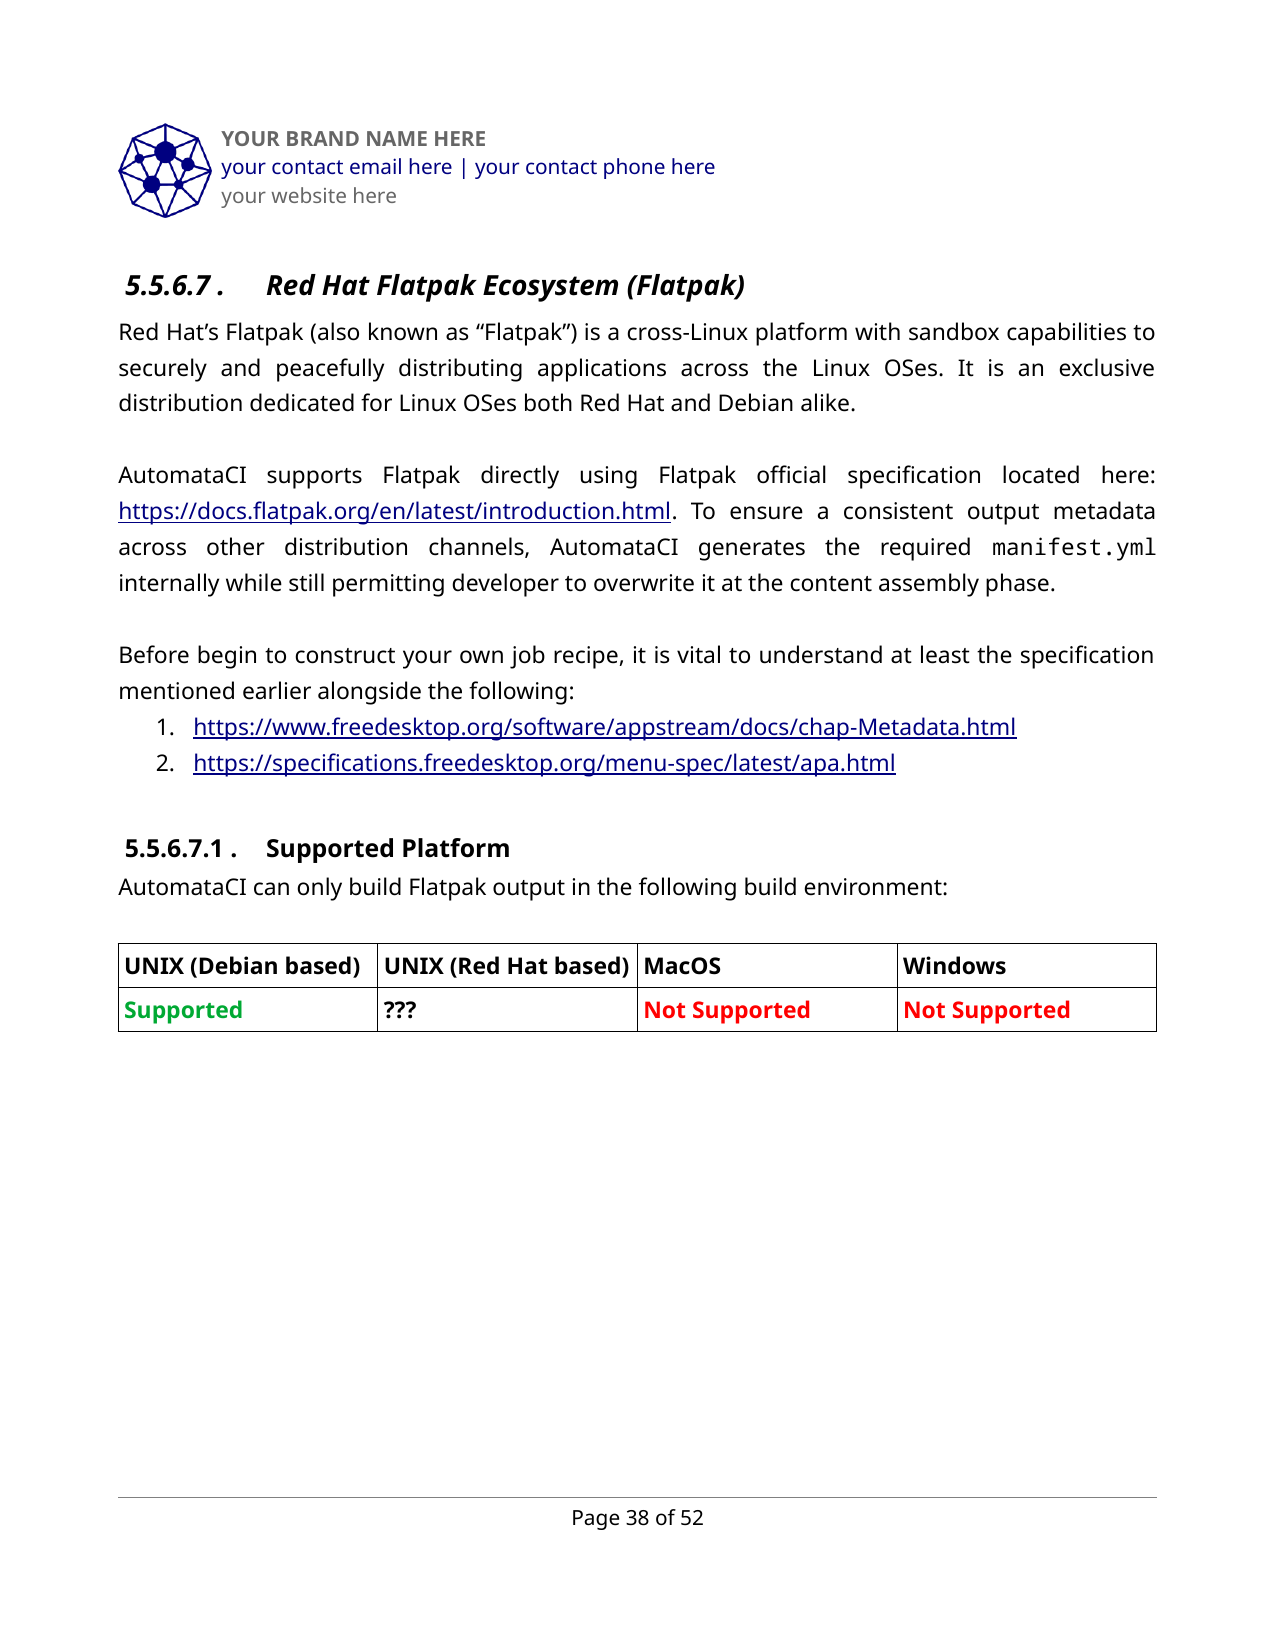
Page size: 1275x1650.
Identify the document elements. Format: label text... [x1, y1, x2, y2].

picture [118, 123, 212, 218]
text Before begin to construct your own job recipe, it is vital to understand at least the specification mentioned earlier alongside the following: [118, 639, 1157, 706]
table_header UNIX (Debian based) [119, 944, 377, 987]
text AutomataCI supports Flatpak directly using Flatpak official specification located here: https://docs.flatpak.org/en/latest/introduction.html. To ensure a consistent output metadata across other distribution channels, AutomataCI generates the required manifest.yml internally while still permitting developer to overwrite it at the content assembly phase. [118, 459, 1157, 598]
table_header UNIX (Red Hat based) [378, 944, 637, 987]
list https://www.freedesktop.org/software/appstream/docs/chap-Metadata.html [156, 711, 1157, 742]
subtitle Supported Platform [118, 831, 1157, 865]
table_cell ??? [378, 988, 637, 1031]
table_cell Not Supported [638, 988, 897, 1031]
text AutomataCI can only build Flatpak output in the following build environment: [118, 871, 1157, 902]
table_header Windows [898, 944, 1156, 987]
list https://specifications.freedesktop.org/menu-spec/latest/apa.html [156, 747, 1157, 778]
table_cell Supported [119, 988, 377, 1031]
table_header MacOS [638, 944, 897, 987]
subtitle Red Hat Flatpak Ecosystem (Flatpak) [118, 265, 1157, 303]
table_cell Not Supported [898, 988, 1156, 1031]
text Red Hat’s Flatpak (also known as “Flatpak”) is a cross-Linux platform with sandbox capabilities to securely and peacefully distributing applications across the Linux OSes. It is an exclusive distribution dedicated for Linux OSes both Red Hat and Debian alike. [118, 316, 1157, 419]
